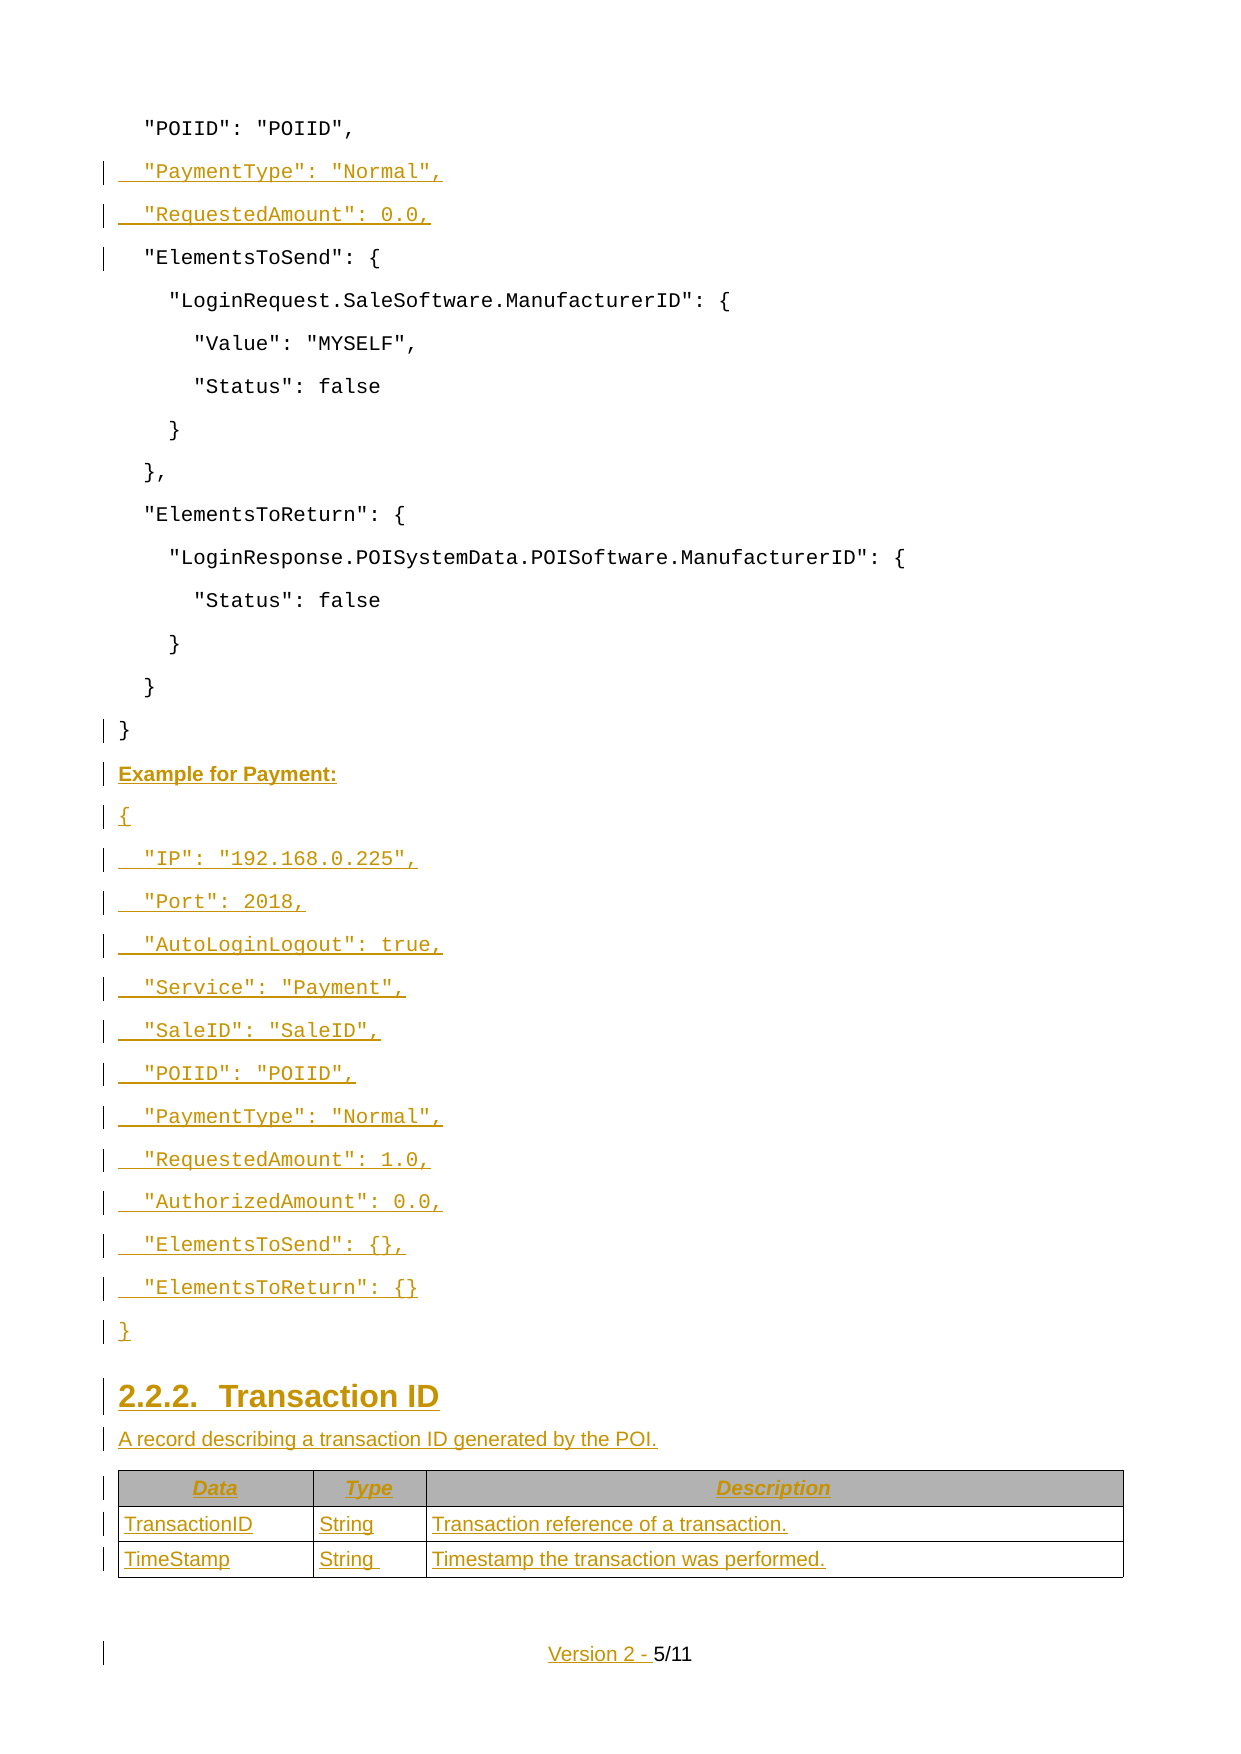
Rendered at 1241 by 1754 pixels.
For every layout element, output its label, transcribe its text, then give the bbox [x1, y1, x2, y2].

text "AutoLoginLogout": true, [118, 934, 1122, 958]
text "POIID": "POIID", [118, 118, 1122, 142]
text }, [118, 461, 1122, 485]
text "RequestedAmount": 0.0, [118, 204, 1122, 228]
table_header Data [119, 1471, 313, 1506]
table_cell Transaction reference of a transaction. [427, 1507, 1123, 1541]
text Example for Payment: [118, 762, 1122, 786]
table_header Type [314, 1471, 426, 1506]
table_header Description [427, 1471, 1123, 1506]
text "LoginRequest.SaleSoftware.ManufacturerID": { [118, 290, 1122, 313]
text "PaymentType": "Normal", [118, 161, 1122, 185]
text "Value": "MYSELF", [118, 333, 1122, 356]
text } [118, 418, 1122, 442]
text "RequestedAmount": 1.0, [118, 1148, 1122, 1172]
text } [118, 1320, 1122, 1344]
subtitle Transaction ID [118, 1378, 1122, 1414]
text "Port": 2018, [118, 891, 1122, 915]
text "SaleID": "SaleID", [118, 1020, 1122, 1043]
text "IP": "192.168.0.225", [118, 848, 1122, 872]
text "POIID": "POIID", [118, 1063, 1122, 1086]
text "ElementsToSend": {}, [118, 1234, 1122, 1258]
text "ElementsToReturn": {} [118, 1277, 1122, 1301]
table_cell String [314, 1542, 426, 1577]
text A record describing a transaction ID generated by the POI. [118, 1427, 1122, 1451]
text "Status": false [118, 376, 1122, 399]
table_cell TimeStamp [119, 1542, 313, 1577]
text "PaymentType": "Normal", [118, 1106, 1122, 1129]
text "AuthorizedAmount": 0.0, [118, 1191, 1122, 1215]
text "Status": false [118, 590, 1122, 614]
text } [118, 676, 1122, 700]
text "ElementsToReturn": { [118, 504, 1122, 528]
table_cell Timestamp the transaction was performed. [427, 1542, 1123, 1577]
text { [118, 805, 1122, 829]
text "Service": "Payment", [118, 977, 1122, 1001]
text "LoginResponse.POISystemData.POISoftware.ManufacturerID": { [118, 547, 1122, 571]
text "ElementsToSend": { [118, 247, 1122, 271]
table_cell TransactionID [119, 1507, 313, 1541]
table_cell String [314, 1507, 426, 1541]
text } [118, 719, 1122, 743]
text } [118, 633, 1122, 657]
